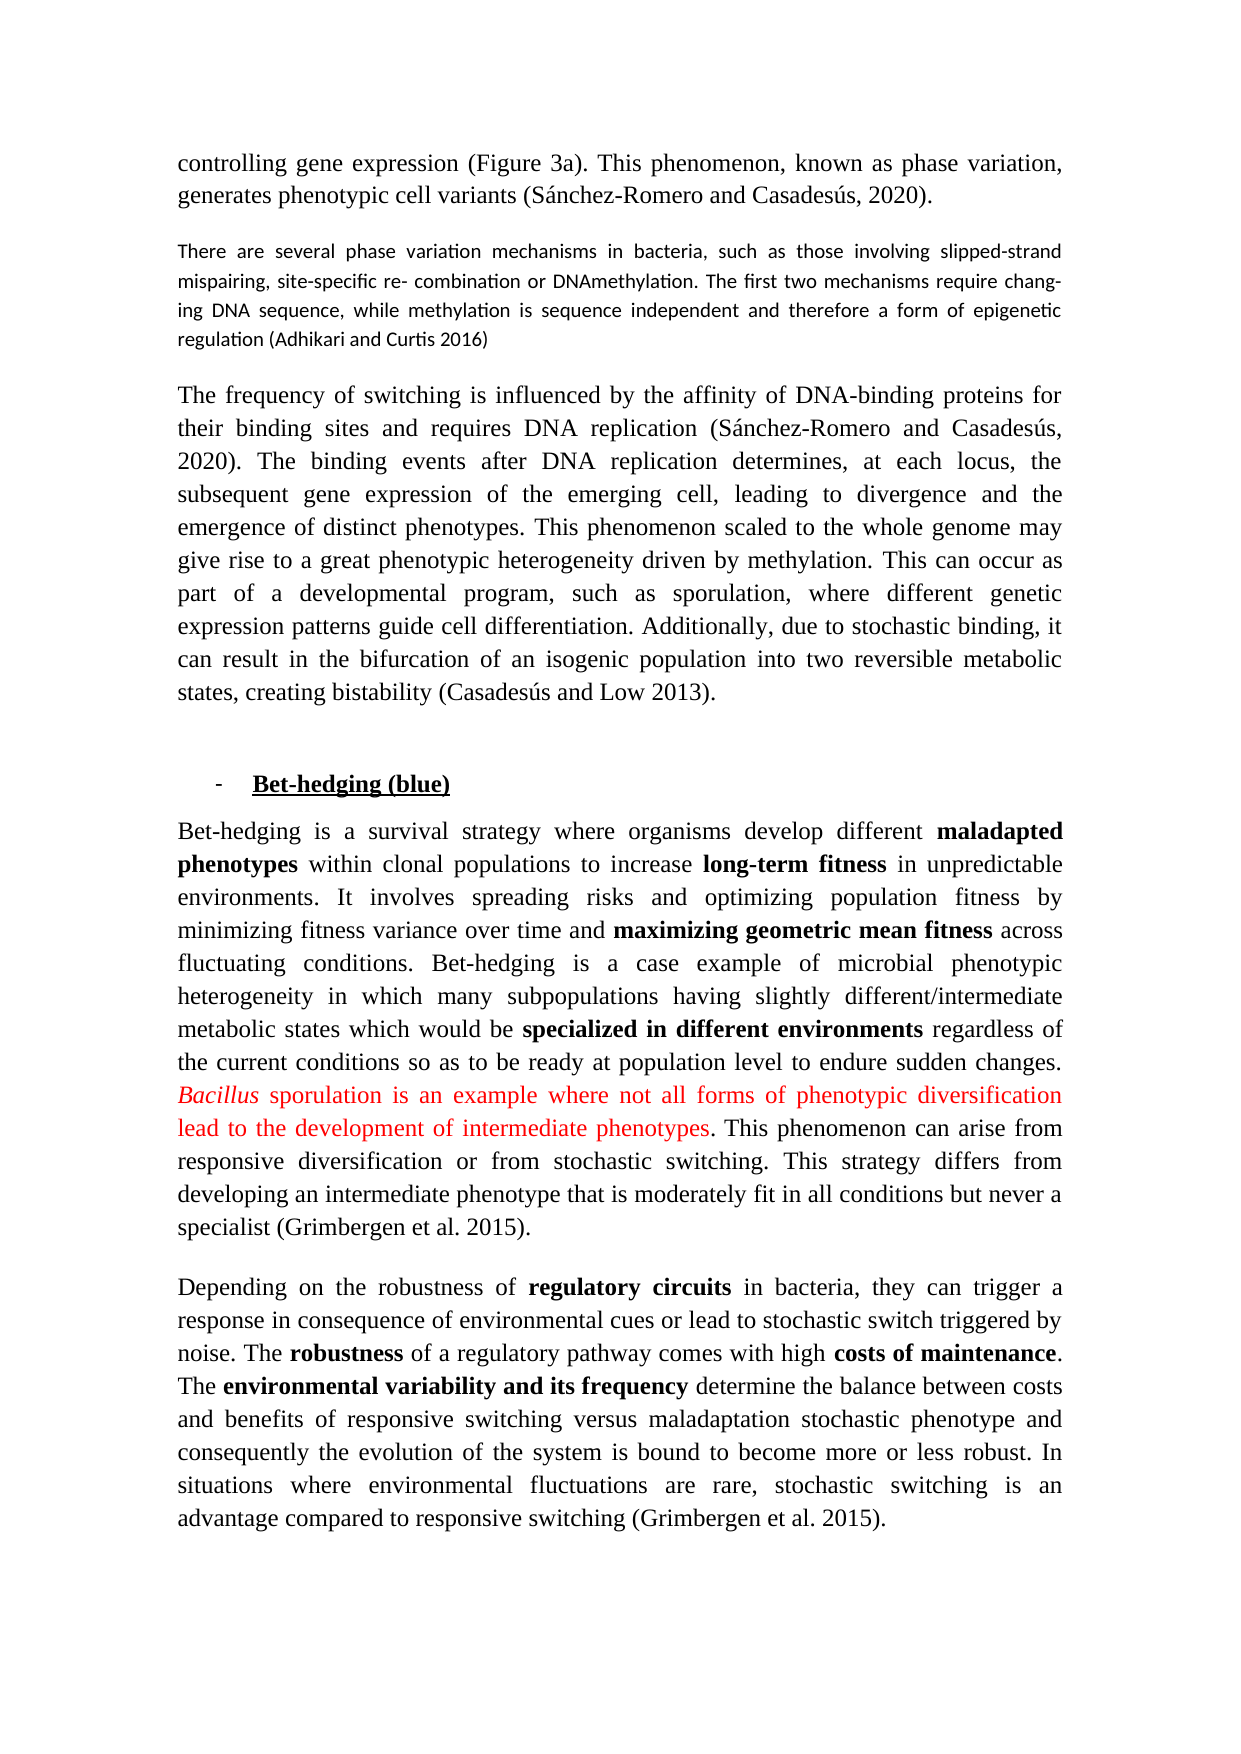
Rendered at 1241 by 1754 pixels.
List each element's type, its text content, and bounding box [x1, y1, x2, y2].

text controlling gene expression (Figure 3a). This phenomenon, known as phase variation, generates phenotypic cell variants (Sánchez-Romero and Casadesús, 2020). [177, 148, 1063, 209]
list Bet-hedging (blue) [215, 768, 1063, 799]
text There are several phase variation mechanisms in bacteria, such as those involving slipped-strand mispairing, site-specific re- combination or DNAmethylation. The first two mechanisms require chang- ing DNA sequence, while methylation is sequence independent and therefore a form of epigenetic regulation (Adhikari and Curtis 2016) [177, 239, 1063, 352]
text Bet-hedging is a survival strategy where organisms develop different maladapted phenotypes within clonal populations to increase long-term fitness in unpredictable environments. It involves spreading risks and optimizing population fitness by minimizing fitness variance over time and maximizing geometric mean fitness across fluctuating conditions. Bet-hedging is a case example of microbial phenotypic heterogeneity in which many subpopulations having slightly different/intermediate metabolic states which would be specialized in different environments regardless of the current conditions so as to be ready at population level to endure sudden changes. Bacillus sporulation is an example where not all forms of phenotypic diversification lead to the development of intermediate phenotypes. This phenomenon can arise from responsive diversification or from stochastic switching. This strategy differs from developing an intermediate phenotype that is moderately fit in all conditions but never a specialist (Grimbergen et al. 2015). [177, 816, 1063, 1241]
text The frequency of switching is influenced by the affinity of DNA-binding proteins for their binding sites and requires DNA replication (Sánchez-Romero and Casadesús, 2020). The binding events after DNA replication determines, at each locus, the subsequent gene expression of the emerging cell, leading to divergence and the emergence of distinct phenotypes. This phenomenon scaled to the whole genome may give rise to a great phenotypic heterogeneity driven by methylation. This can occur as part of a developmental program, such as sporulation, where different genetic expression patterns guide cell differentiation. Additionally, due to stochastic binding, it can result in the bifurcation of an isogenic population into two reversible metabolic states, creating bistability (Casadesús and Low 2013). [177, 380, 1063, 706]
text Depending on the robustness of regulatory circuits in bacteria, they can trigger a response in consequence of environmental cues or lead to stochastic switch triggered by noise. The robustness of a regulatory pathway comes with high costs of maintenance. The environmental variability and its frequency determine the balance between costs and benefits of responsive switching versus maladaptation stochastic phenotype and consequently the evolution of the system is bound to become more or less robust. In situations where environmental fluctuations are rare, stochastic switching is an advantage compared to responsive switching (Grimbergen et al. 2015). [177, 1272, 1063, 1532]
